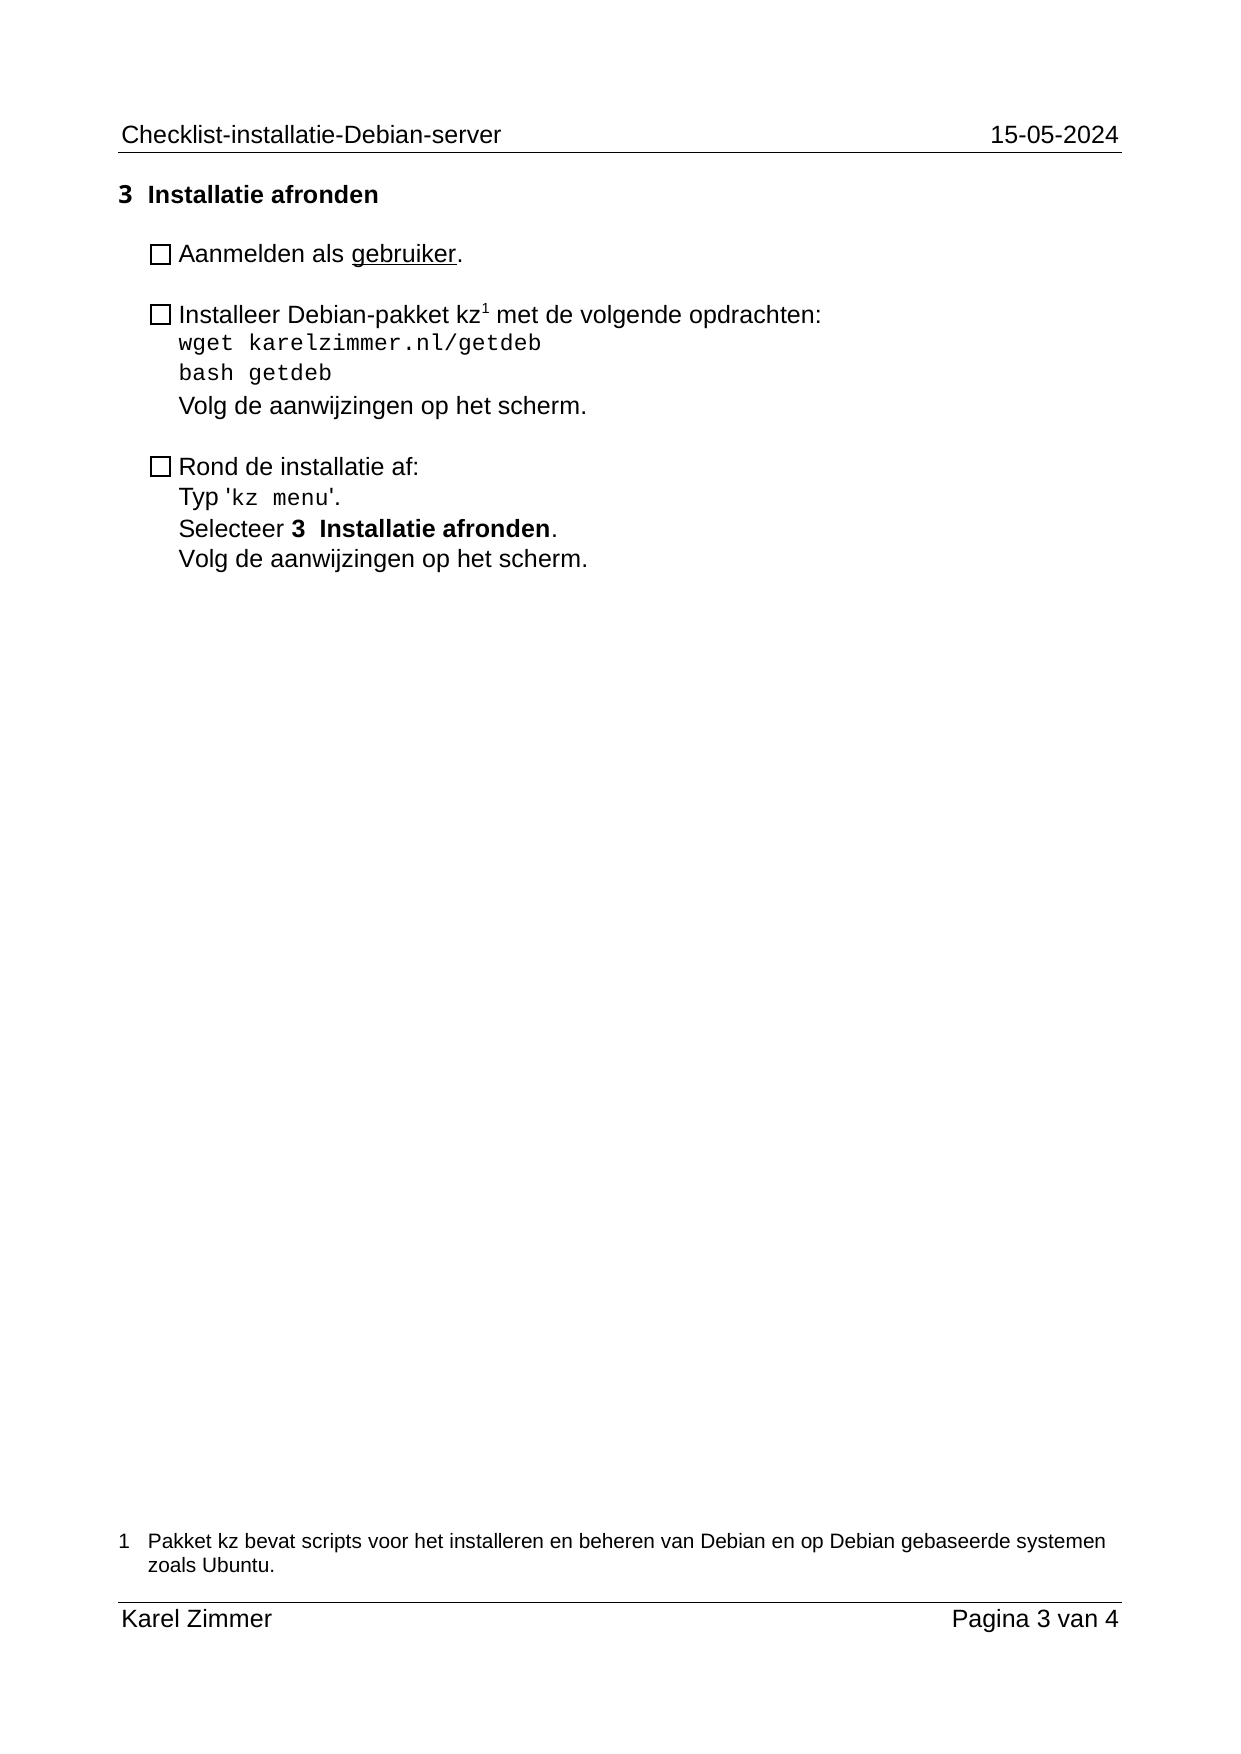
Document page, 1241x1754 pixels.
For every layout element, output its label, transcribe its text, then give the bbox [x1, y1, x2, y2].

table_cell [118, 300, 142, 330]
table_cell [142, 391, 177, 421]
table_cell Selecteer 3 Installatie afronden. [177, 514, 1122, 544]
table_cell [118, 421, 142, 451]
table_header Aanmelden als gebruiker. [177, 239, 1122, 269]
table_cell [118, 451, 142, 482]
table_cell Volg de aanwijzingen op het scherm. [177, 544, 1122, 574]
table_cell Installeer Debian-pakket kz met de volgende opdrachten: [177, 300, 1122, 330]
table_cell [142, 360, 177, 391]
table_cell [142, 269, 177, 300]
table_cell Typ 'kz menu'. [177, 482, 1122, 513]
table_cell [118, 544, 142, 574]
table_cell [142, 544, 177, 574]
table_cell bash getdeb [177, 360, 1122, 391]
table_cell [118, 360, 142, 391]
table_cell [142, 330, 177, 360]
table_cell wget karelzimmer.nl/getdeb [177, 330, 1122, 360]
table_cell [142, 451, 177, 482]
table_cell [118, 269, 142, 300]
table_cell Rond de installatie af: [177, 451, 1122, 482]
table_cell [118, 482, 142, 513]
list Installatie afronden [118, 177, 1122, 211]
table_header [142, 239, 177, 269]
table_cell [177, 421, 1122, 451]
table_cell Volg de aanwijzingen op het scherm. [177, 391, 1122, 421]
table_cell [142, 421, 177, 451]
table_cell [142, 300, 177, 330]
table_cell [142, 482, 177, 513]
table_cell [118, 391, 142, 421]
table_cell [118, 330, 142, 360]
table_header [118, 239, 142, 269]
table_cell [142, 514, 177, 544]
table_cell [177, 269, 1122, 300]
table_cell [118, 514, 142, 544]
